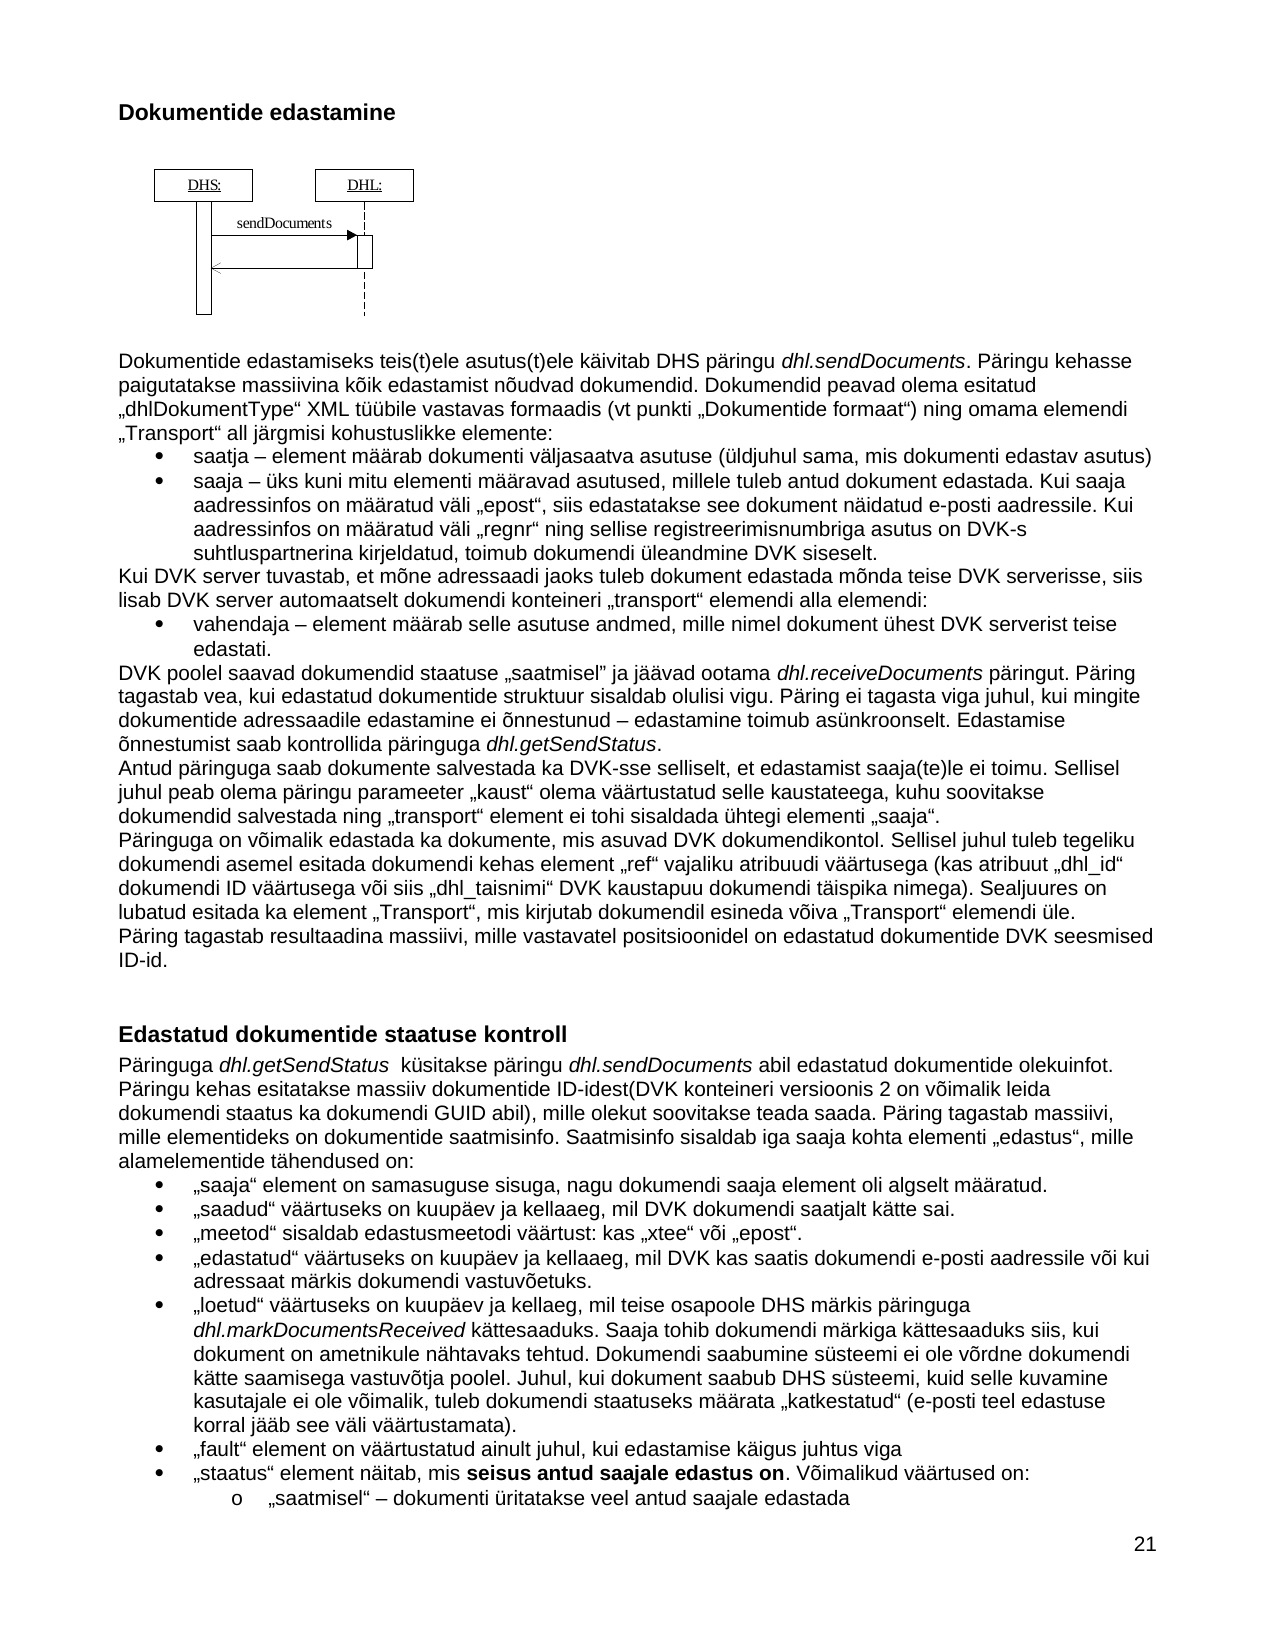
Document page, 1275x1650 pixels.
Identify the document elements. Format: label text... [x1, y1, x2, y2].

list „saatmisel“ – dokumenti üritatakse veel antud saajale edastada [231, 1485, 1157, 1511]
list „edastatud“ väärtuseks on kuupäev ja kellaaeg, mil DVK kas saatis dokumendi e-posti aadressile või kui adressaat märkis dokumendi vastuvõetuks. [156, 1245, 1157, 1293]
list „staatus“ element näitab, mis seisus antud saajale edastus on. Võimalikud väärtused on: [156, 1461, 1157, 1485]
list „fault“ element on väärtustatud ainult juhul, kui edastamise käigus juhtus viga [156, 1437, 1157, 1461]
list „loetud“ väärtuseks on kuupäev ja kellaeg, mil teise osapoole DHS märkis päringuga dhl.markDocumentsReceived kättesaaduks. Saaja tohib dokumendi märkiga kättesaaduks siis, kui dokument on ametnikule nähtavaks tehtud. Dokumendi saabumine süsteemi ei ole võrdne dokumendi kätte saamisega vastuvõtja poolel. Juhul, kui dokument saabub DHS süsteemi, kuid selle kuvamine kasutajale ei ole võimalik, tuleb dokumendi staatuseks määrata „katkestatud“ (e-posti teel edastuse korral jääb see väli väärtustamata). [156, 1293, 1157, 1437]
text Päring tagastab resultaadina massiivi, mille vastavatel positsioonidel on edastatud dokumentide DVK seesmised ID-id. [118, 924, 1157, 972]
list „saadud“ väärtuseks on kuupäev ja kellaaeg, mil DVK dokumendi saatjalt kätte sai. [156, 1197, 1157, 1221]
subtitle Dokumentide edastamine [118, 99, 1157, 125]
text Päringuga on võimalik edastada ka dokumente, mis asuvad DVK dokumendikontol. Sellisel juhul tuleb tegeliku dokumendi asemel esitada dokumendi kehas element „ref“ vajaliku atribuudi väärtusega (kas atribuut „dhl_id“ dokumendi ID väärtusega või siis „dhl_taisnimi“ DVK kaustapuu dokumendi täispika nimega). Sealjuures on lubatud esitada ka element „Transport“, mis kirjutab dokumendil esineda võiva „Transport“ elemendi üle. [118, 828, 1157, 924]
subtitle Edastatud dokumentide staatuse kontroll [118, 1021, 1157, 1047]
list „meetod“ sisaldab edastusmeetodi väärtust: kas „xtee“ või „epost“. [156, 1221, 1157, 1245]
list „saaja“ element on samasuguse sisuga, nagu dokumendi saaja element oli algselt määratud. [156, 1173, 1157, 1197]
text Päringuga dhl.getSendStatus küsitakse päringu dhl.sendDocuments abil edastatud dokumentide olekuinfot. Päringu kehas esitatakse massiiv dokumentide ID-idest(DVK konteineri versioonis 2 on võimalik leida dokumendi staatus ka dokumendi GUID abil), mille olekut soovitakse teada saada. Päring tagastab massiivi, mille elementideks on dokumentide saatmisinfo. Saatmisinfo sisaldab iga saaja kohta elementi „edastus“, mille alamelementide tähendused on: [118, 1053, 1157, 1173]
text Antud päringuga saab dokumente salvestada ka DVK-sse selliselt, et edastamist saaja(te)le ei toimu. Sellisel juhul peab olema päringu parameeter „kaust“ olema väärtustatud selle kaustateega, kuhu soovitakse dokumendid salvestada ning „transport“ element ei tohi sisaldada ühtegi elementi „saaja“. [118, 756, 1157, 828]
text Kui DVK server tuvastab, et mõne adressaadi jaoks tuleb dokument edastada mõnda teise DVK serverisse, siis lisab DVK server automaatselt dokumendi konteineri „transport“ elemendi alla elemendi: [118, 564, 1157, 612]
text DVK poolel saavad dokumendid staatuse „saatmisel” ja jäävad ootama dhl.receiveDocuments päringut. Päring tagastab vea, kui edastatud dokumentide struktuur sisaldab olulisi vigu. Päring ei tagasta viga juhul, kui mingite dokumentide adressaadile edastamine ei õnnestunud – edastamine toimub asünkroonselt. Edastamise õnnestumist saab kontrollida päringuga dhl.getSendStatus. [118, 660, 1157, 756]
text Dokumentide edastamiseks teis(t)ele asutus(t)ele käivitab DHS päringu dhl.sendDocuments. Päringu kehasse paigutatakse massiivina kõik edastamist nõudvad dokumendid. Dokumendid peavad olema esitatud „dhlDokumentType“ XML tüübile vastavas formaadis (vt punkti „Dokumentide formaat“) ning omama elemendi „Transport“ all järgmisi kohustuslikke elemente: [118, 348, 1157, 444]
list saatja – element määrab dokumenti väljasaatva asutuse (üldjuhul sama, mis dokumenti edastav asutus) [156, 444, 1157, 468]
list saaja – üks kuni mitu elementi määravad asutused, millele tuleb antud dokument edastada. Kui saaja aadressinfos on määratud väli „epost“, siis edastatakse see dokument näidatud e-posti aadressile. Kui aadressinfos on määratud väli „regnr“ ning sellise registreerimisnumbriga asutus on DVK-s suhtluspartnerina kirjeldatud, toimub dokumendi üleandmine DVK siseselt. [156, 468, 1157, 564]
list vahendaja – element määrab selle asutuse andmed, mille nimel dokument ühest DVK serverist teise edastati. [156, 612, 1157, 660]
